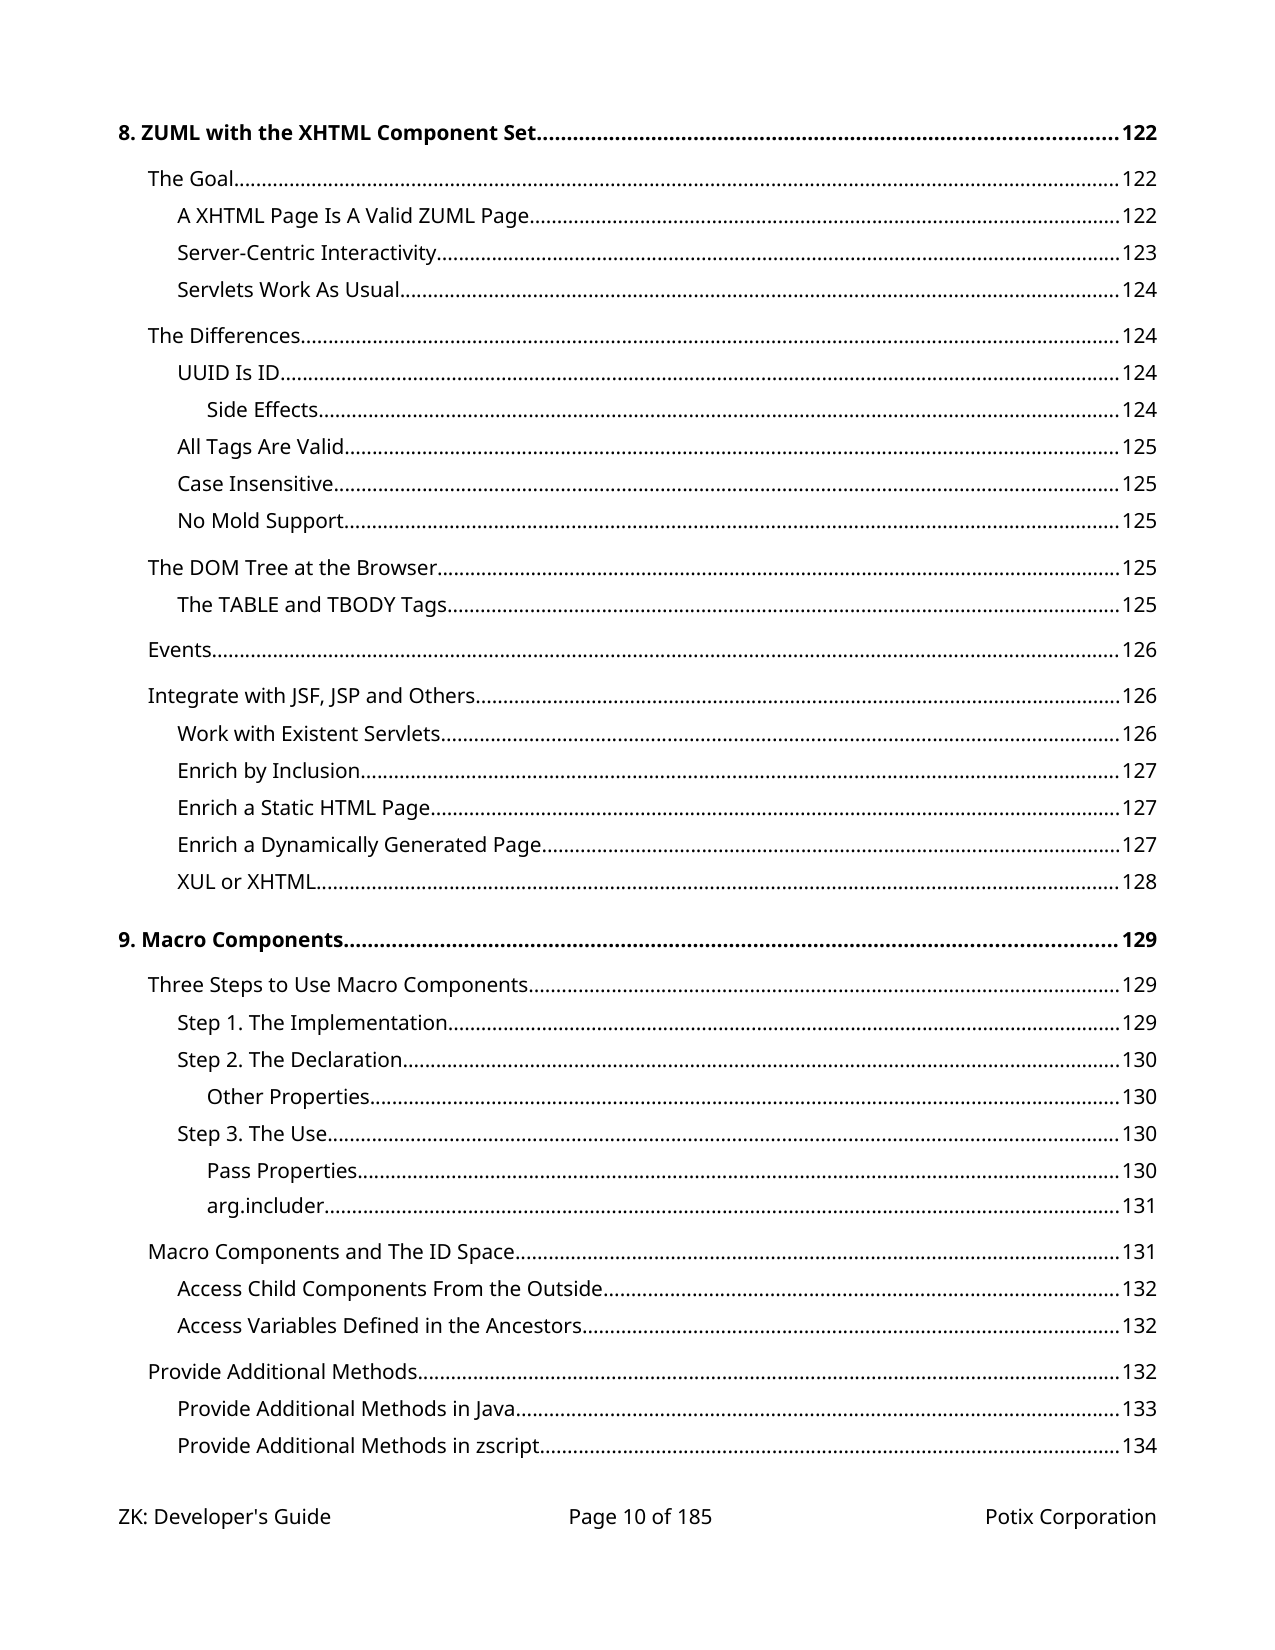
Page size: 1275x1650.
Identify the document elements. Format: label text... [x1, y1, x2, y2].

text The Goal 122 [148, 164, 1157, 192]
text 8. ZUML with the XHTML Component Set 122 [118, 118, 1157, 146]
text Access Variables Defined in the Ancestors 132 [177, 1311, 1157, 1339]
text Servlets Work As Usual 124 [177, 275, 1157, 303]
text Events 126 [148, 636, 1157, 664]
text Side Effects 124 [207, 395, 1157, 424]
text Three Steps to Use Macro Components 129 [148, 971, 1157, 999]
text The DOM Tree at the Browser 125 [148, 553, 1157, 581]
text The TABLE and TBODY Tags 125 [177, 590, 1157, 618]
text Integrate with JSF, JSP and Others 126 [148, 682, 1157, 710]
text Provide Additional Methods in Java 133 [177, 1394, 1157, 1423]
text UUID Is ID 124 [177, 358, 1157, 387]
text Step 2. The Declaration 130 [177, 1045, 1157, 1073]
text Pass Properties 130 [207, 1156, 1157, 1184]
text arg.includer 131 [207, 1191, 1157, 1219]
text Case Insensitive 125 [177, 469, 1157, 498]
text Provide Additional Methods 132 [148, 1357, 1157, 1386]
text Macro Components and The ID Space 131 [148, 1237, 1157, 1265]
text Step 1. The Implementation 129 [177, 1008, 1157, 1036]
text Provide Additional Methods in zscript 134 [177, 1431, 1157, 1460]
text Access Child Components From the Outside 132 [177, 1274, 1157, 1302]
text Enrich a Static HTML Page 127 [177, 793, 1157, 821]
text Enrich a Dynamically Generated Page 127 [177, 830, 1157, 858]
text Server-Centric Interactivity 123 [177, 238, 1157, 266]
text The Differences 124 [148, 321, 1157, 349]
text No Mold Support 125 [177, 507, 1157, 535]
text Work with Existent Servlets 126 [177, 719, 1157, 747]
text All Tags Are Valid 125 [177, 432, 1157, 461]
text Other Properties 130 [207, 1082, 1157, 1110]
text A XHTML Page Is A Valid ZUML Page 122 [177, 201, 1157, 229]
text Enrich by Inclusion 127 [177, 756, 1157, 784]
text 9. Macro Components 129 [118, 925, 1157, 953]
text Step 3. The Use 130 [177, 1119, 1157, 1147]
text XUL or XHTML 128 [177, 867, 1157, 895]
